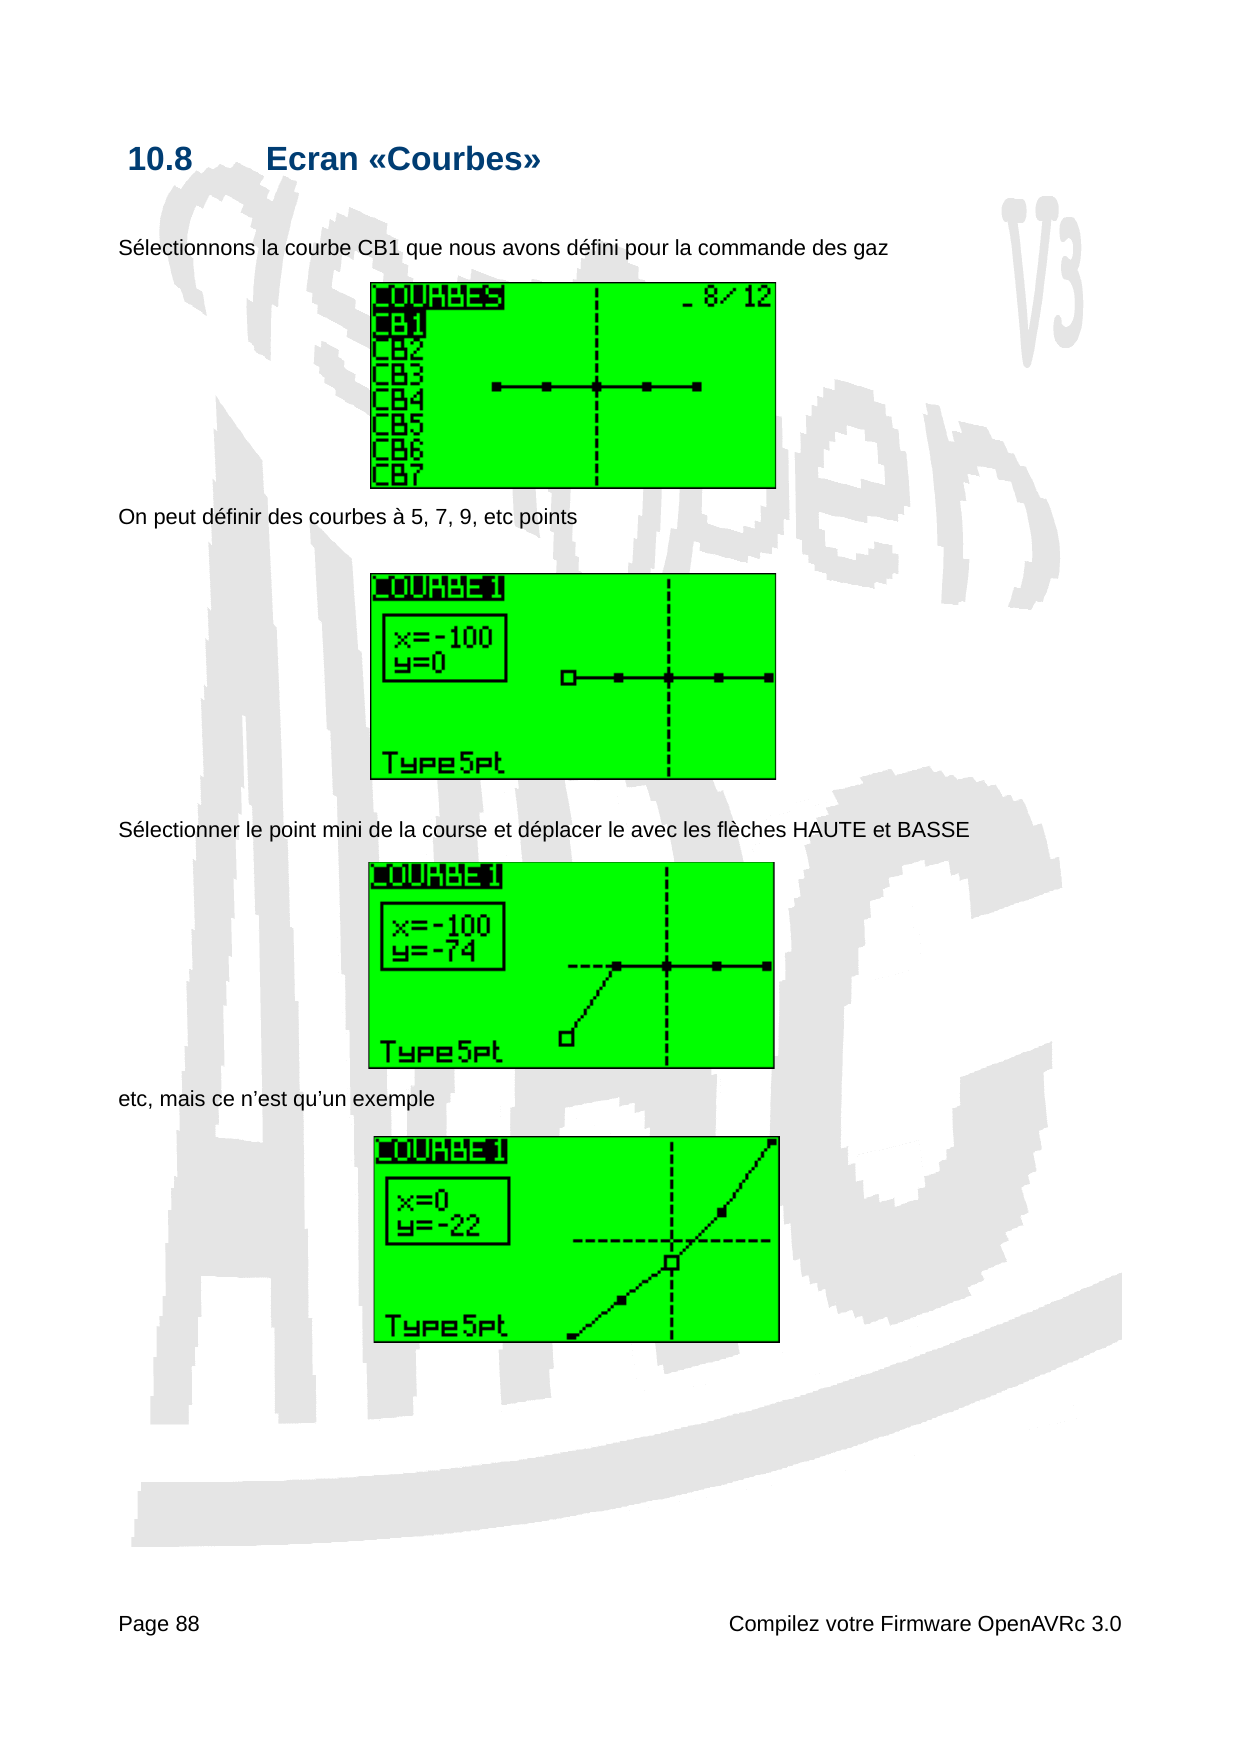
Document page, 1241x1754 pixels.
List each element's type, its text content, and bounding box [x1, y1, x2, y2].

picture [370, 573, 777, 780]
picture [368, 862, 775, 1069]
picture [373, 1136, 780, 1343]
text On peut définir des courbes à 5, 7, 9, etc points [118, 504, 1122, 529]
text Sélectionner le point mini de la course et déplacer le avec les flèches HAUTE et BASSE [118, 817, 1122, 842]
text Sélectionnons la courbe CB1 que nous avons défini pour la commande des gaz [118, 235, 1122, 260]
text etc, mais ce n’est qu’un exemple [118, 1086, 1122, 1111]
picture [370, 282, 777, 489]
subtitle Ecran «Courbes» [118, 139, 1122, 178]
